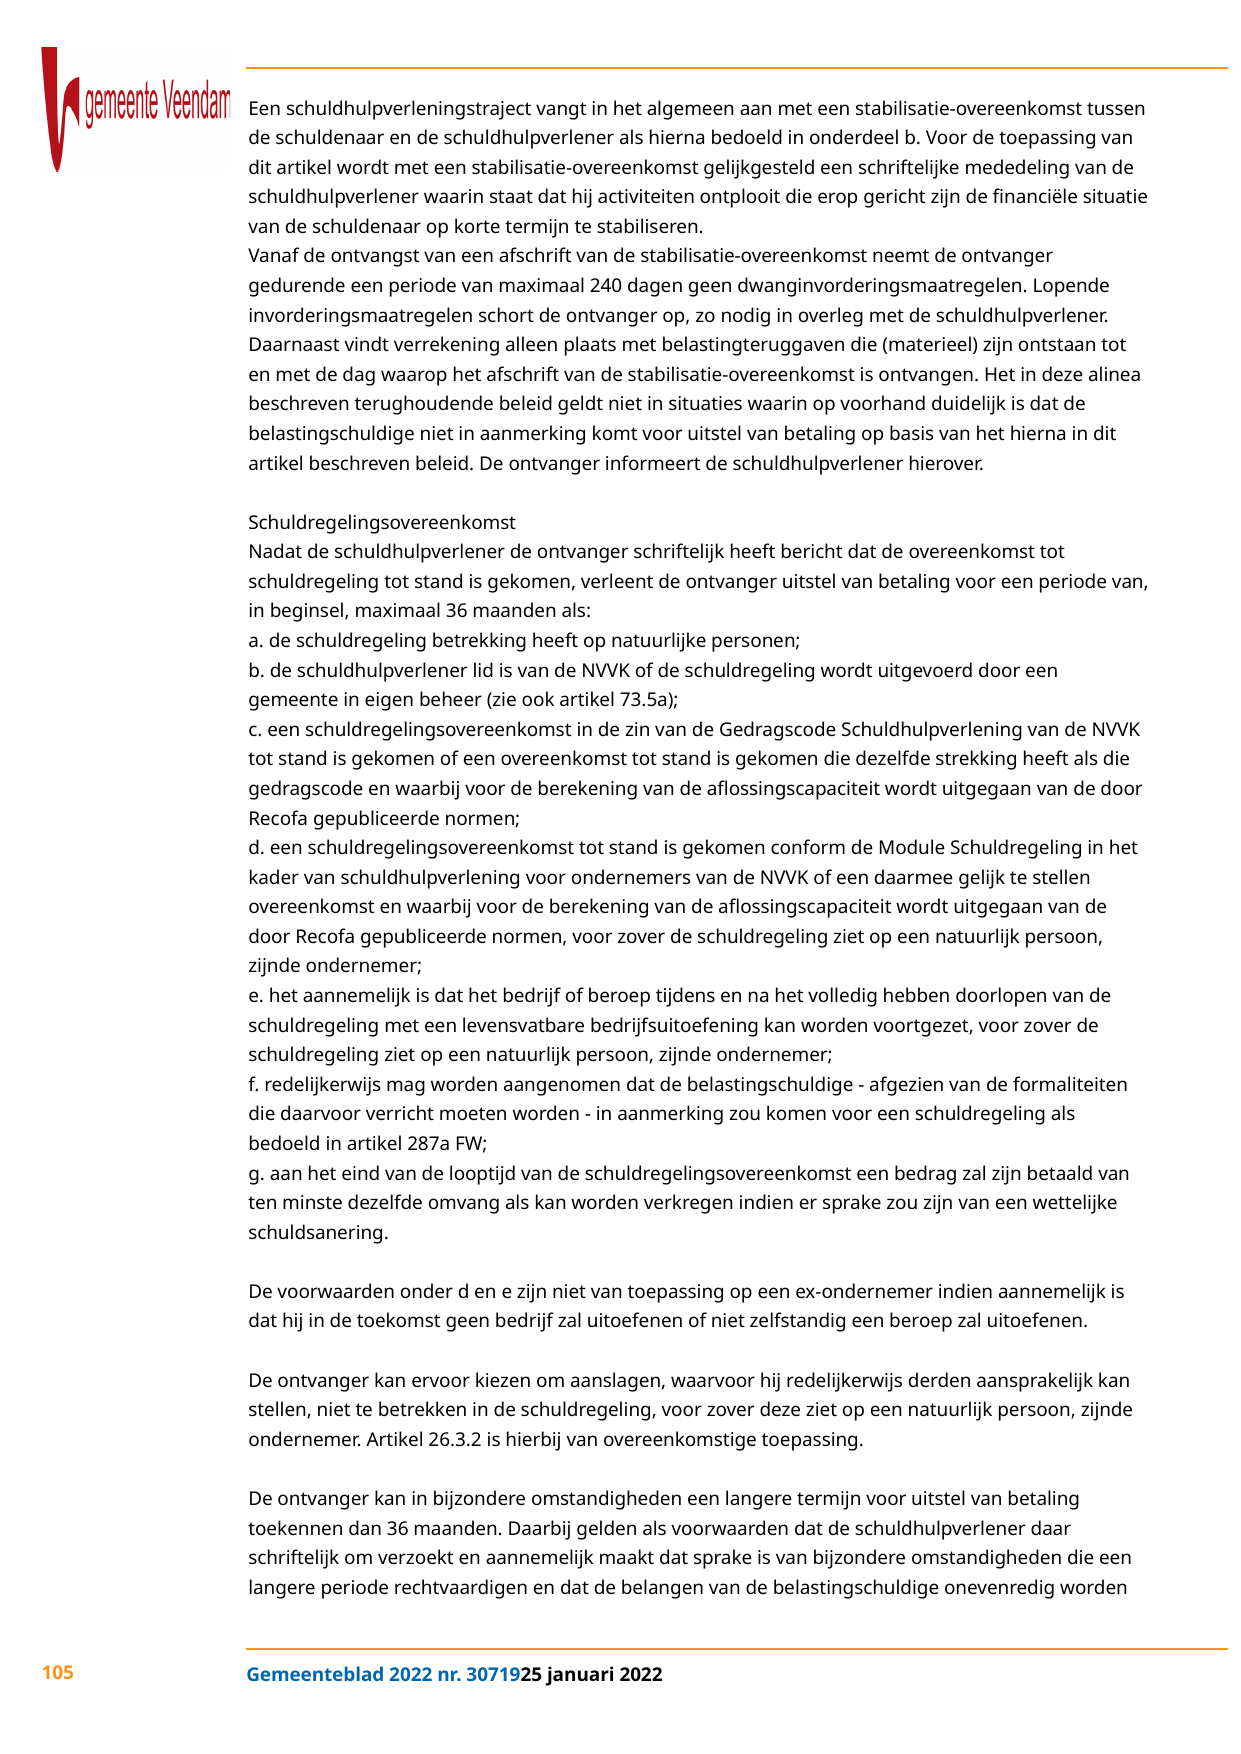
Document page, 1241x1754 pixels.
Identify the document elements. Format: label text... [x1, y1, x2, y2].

text b. de schuldhulpverlener lid is van de NVVK of de schuldregeling wordt uitgevoerd door een gemeente in eigen beheer (zie ook artikel 73.5a); [248, 657, 1152, 712]
text De ontvanger kan ervoor kiezen om aanslagen, waarvoor hij redelijkerwijs derden aansprakelijk kan stellen, niet te betrekken in de schuldregeling, voor zover deze ziet op een natuurlijk persoon, zijnde ondernemer. Artikel 26.3.2 is hierbij van overeenkomstige toepassing. [248, 1367, 1152, 1452]
text d. een schuldregelingsovereenkomst tot stand is gekomen conform de Module Schuldregeling in het kader van schuldhulpverlening voor ondernemers van de NVVK of een daarmee gelijk te stellen overeenkomst en waarbij voor de berekening van de aflossingscapaciteit wordt uitgegaan van de door Recofa gepubliceerde normen, voor zover de schuldregeling ziet op een natuurlijk persoon, zijnde ondernemer; [248, 834, 1152, 978]
text a. de schuldregeling betrekking heeft op natuurlijke personen; [248, 627, 1152, 653]
text Een schuldhulpverleningstraject vangt in het algemeen aan met een stabilisatie-overeenkomst tussen de schuldenaar en de schuldhulpverlener als hierna bedoeld in onderdeel b. Voor de toepassing van dit artikel wordt met een stabilisatie-overeenkomst gelijkgesteld een schriftelijke mededeling van de schuldhulpverlener waarin staat dat hij activiteiten ontplooit die erop gericht zijn de financiële situatie van de schuldenaar op korte termijn te stabiliseren. [248, 95, 1152, 239]
text De ontvanger kan in bijzondere omstandigheden een langere termijn voor uitstel van betaling toekennen dan 36 maanden. Daarbij gelden als voorwaarden dat de schuldhulpverlener daar schriftelijk om verzoekt en aannemelijk maakt dat sprake is van bijzondere omstandigheden die een langere periode rechtvaardigen en dat de belangen van de belastingschuldige onevenredig worden [248, 1485, 1152, 1600]
text f. redelijkerwijs mag worden aangenomen dat de belastingschuldige - afgezien van de formaliteiten die daarvoor verricht moeten worden - in aanmerking zou komen voor een schuldregeling als bedoeld in artikel 287a FW; [248, 1071, 1152, 1156]
text De voorwaarden onder d en e zijn niet van toepassing op een ex-ondernemer indien aannemelijk is dat hij in de toekomst geen bedrijf zal uitoefenen of niet zelfstandig een beroep zal uitoefenen. [248, 1278, 1152, 1333]
text Schuldregelingsovereenkomst [248, 509, 1152, 535]
text e. het aannemelijk is dat het bedrijf of beroep tijdens en na het volledig hebben doorlopen van de schuldregeling met een levensvatbare bedrijfsuitoefening kan worden voortgezet, voor zover de schuldregeling ziet op een natuurlijk persoon, zijnde ondernemer; [248, 982, 1152, 1067]
text c. een schuldregelingsovereenkomst in de zin van de Gedragscode Schuldhulpverlening van de NVVK tot stand is gekomen of een overeenkomst tot stand is gekomen die dezelfde strekking heeft als die gedragscode en waarbij voor de berekening van de aflossingscapaciteit wordt uitgegaan van de door Recofa gepubliceerde normen; [248, 716, 1152, 831]
text g. aan het eind van de looptijd van de schuldregelingsovereenkomst een bedrag zal zijn betaald van ten minste dezelfde omvang als kan worden verkregen indien er sprake zou zijn van een wettelijke schuldsanering. [248, 1160, 1152, 1245]
text Vanaf de ontvangst van een afschrift van de stabilisatie-overeenkomst neemt de ontvanger gedurende een periode van maximaal 240 dagen geen dwanginvorderingsmaatregelen. Lopende invorderingsmaatregelen schort de ontvanger op, zo nodig in overleg met de schuldhulpverlener. Daarnaast vindt verrekening alleen plaats met belastingteruggaven die (materieel) zijn ontstaan tot en met de dag waarop het afschrift van de stabilisatie-overeenkomst is ontvangen. Het in deze alinea beschreven terughoudende beleid geldt niet in situaties waarin op voorhand duidelijk is dat de belastingschuldige niet in aanmerking komt voor uitstel van betaling op basis van het hierna in dit artikel beschreven beleid. De ontvanger informeert de schuldhulpverlener hierover. [248, 243, 1152, 476]
text Nadat de schuldhulpverlener de ontvanger schriftelijk heeft bericht dat de overeenkomst tot schuldregeling tot stand is gekomen, verleent de ontvanger uitstel van betaling voor een periode van, in beginsel, maximaal 36 maanden als: [248, 538, 1152, 623]
picture [41, 47, 231, 172]
